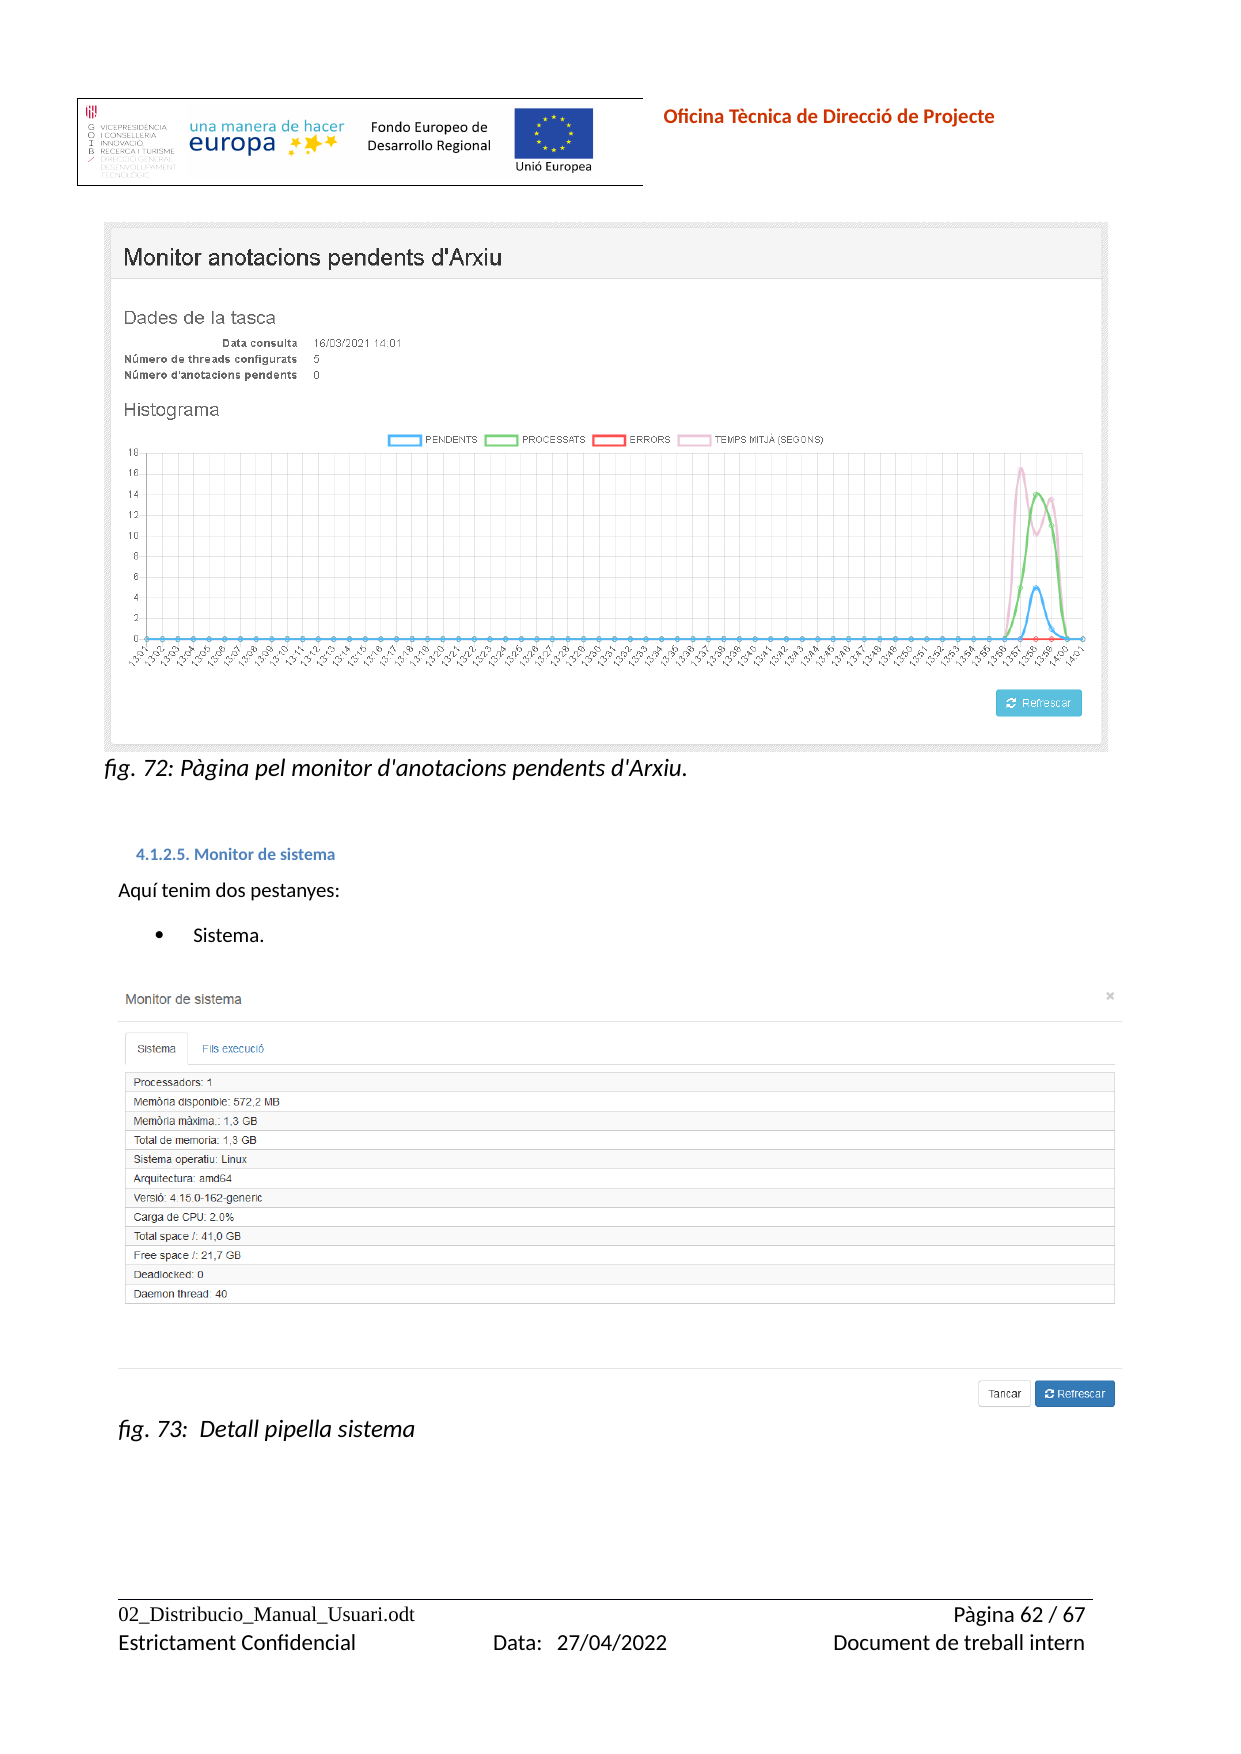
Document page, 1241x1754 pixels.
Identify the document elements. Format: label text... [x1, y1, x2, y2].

text Aquí tenim dos pestanyes: [118, 877, 1122, 902]
subtitle 4.1.2.5. Monitor de sistema [136, 843, 1122, 864]
text fig. 73: Detall pipella sistema [118, 1414, 1122, 1444]
picture [187, 103, 599, 180]
picture [118, 979, 1123, 1414]
picture [82, 103, 181, 180]
text fig. 72: Pàgina pel monitor d'anotacions pendents d'Arxiu. [104, 752, 1128, 782]
picture [104, 222, 1109, 752]
list Sistema. [156, 922, 1122, 947]
